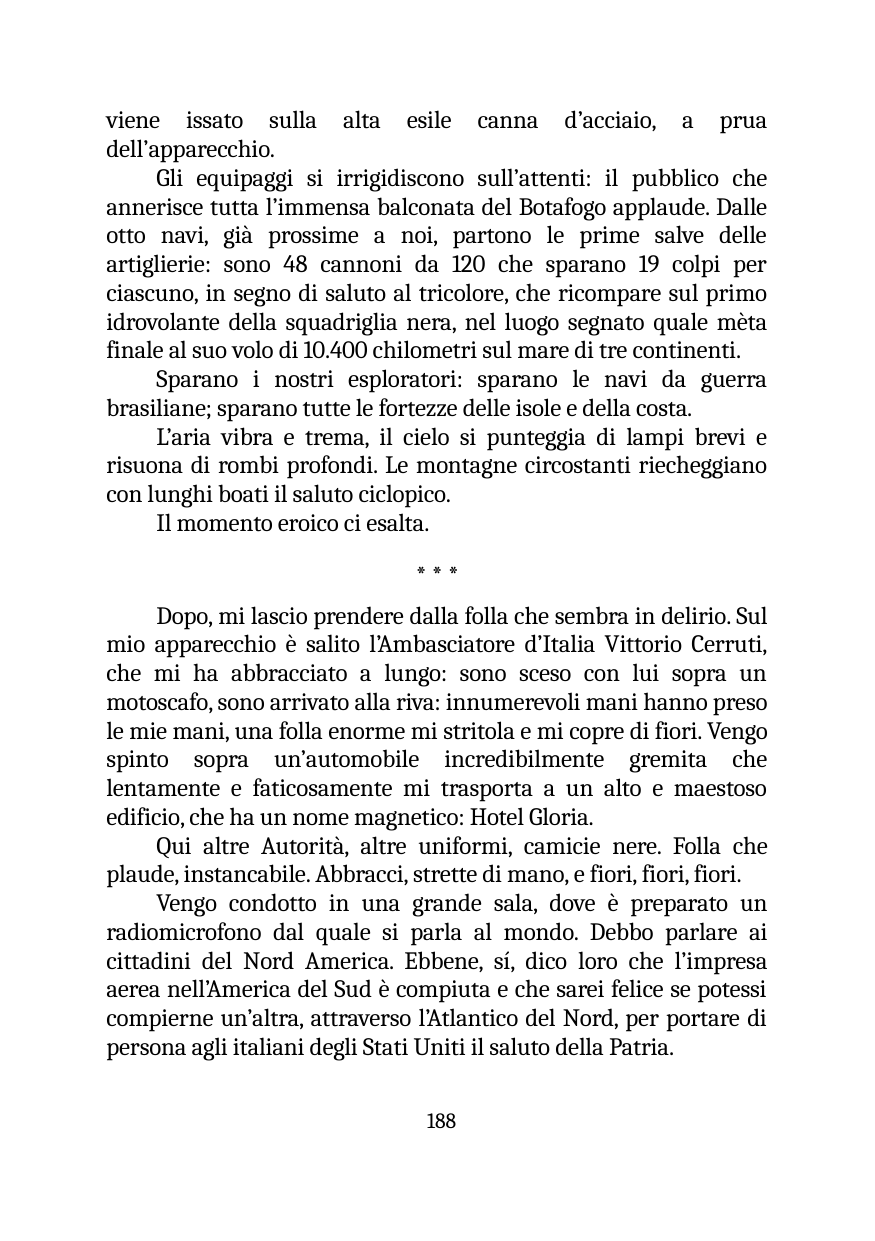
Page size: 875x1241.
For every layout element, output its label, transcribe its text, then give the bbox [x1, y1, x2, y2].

text L’aria vibra e trema, il cielo si punteggia di lampi brevi e risuona di rombi profondi. Le montagne circostanti riecheggiano con lunghi boati il saluto ciclopico. [106, 422, 768, 509]
text Qui altre Autorità, altre uniformi, camicie nere. Folla che plaude, instancabile. Abbracci, strette di mano, e fiori, fiori, fiori. [106, 832, 768, 889]
text Sparano i nostri esploratori: sparano le navi da guerra brasiliane; sparano tutte le fortezze delle isole e della costa. [106, 365, 768, 422]
text * * * [106, 561, 768, 590]
text Vengo condotto in una grande sala, dove è preparato un radiomicrofono dal quale si parla al mondo. Debbo parlare ai cittadini del Nord America. Ebbene, sí, dico loro che l’impresa aerea nell’America del Sud è compiuta e che sarei felice se potessi compierne un’altra, attraverso l’Atlantico del Nord, per portare di persona agli italiani degli Stati Uniti il saluto della Patria. [106, 889, 768, 1062]
text Il momento eroico ci esalta. [106, 509, 768, 537]
text Gli equipaggi si irrigidiscono sull’attenti: il pubblico che annerisce tutta l’immensa balconata del Botafogo applaude. Dalle otto navi, già prossime a noi, partono le prime salve delle artiglierie: sono 48 cannoni da 120 che sparano 19 colpi per ciascuno, in segno di saluto al tricolore, che ricompare sul primo idrovolante della squadriglia nera, nel luogo segnato quale mèta finale al suo volo di 10.400 chilometri sul mare di tre continenti. [106, 164, 768, 365]
text viene issato sulla alta esile canna d’acciaio, a prua dell’apparecchio. [106, 106, 768, 164]
text Dopo, mi lascio prendere dalla folla che sembra in delirio. Sul mio apparecchio è salito l’Ambasciatore d’Italia Vittorio Cerruti, che mi ha abbracciato a lungo: sono sceso con lui sopra un motoscafo, sono arrivato alla riva: innumerevoli mani hanno preso le mie mani, una folla enorme mi stritola e mi copre di fiori. Vengo spinto sopra un’automobile incredibilmente gremita che lentamente e faticosamente mi trasporta a un alto e maestoso edificio, che ha un nome magnetico: Hotel Gloria. [106, 602, 768, 832]
